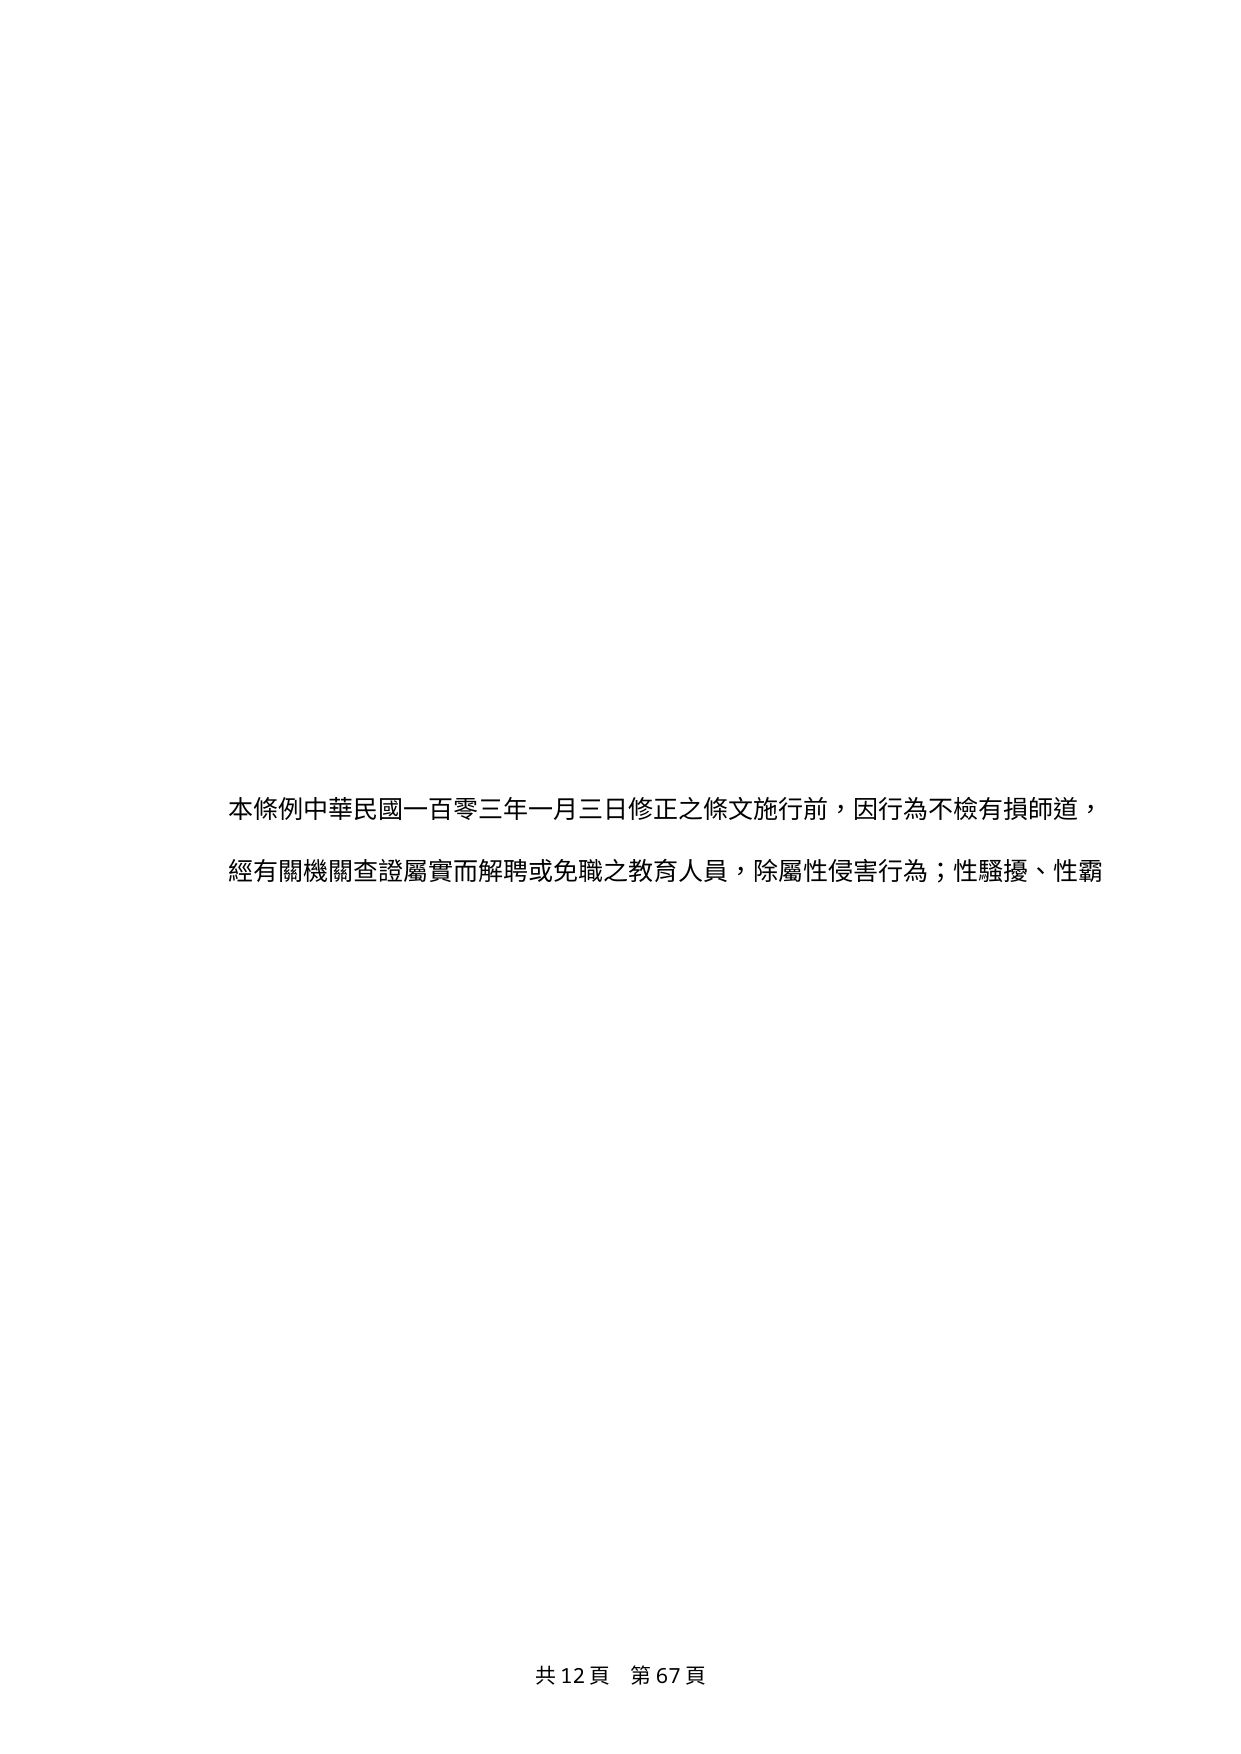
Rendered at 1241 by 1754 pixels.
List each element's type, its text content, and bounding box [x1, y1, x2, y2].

text 本條例中華民國一百零三年一月三日修正之條文施行前，因行為不檢有損師道，經有關機關查證屬實而解聘或免職之教育人員，除屬性侵害行為；性騷擾、性霸 [229, 766, 1122, 891]
